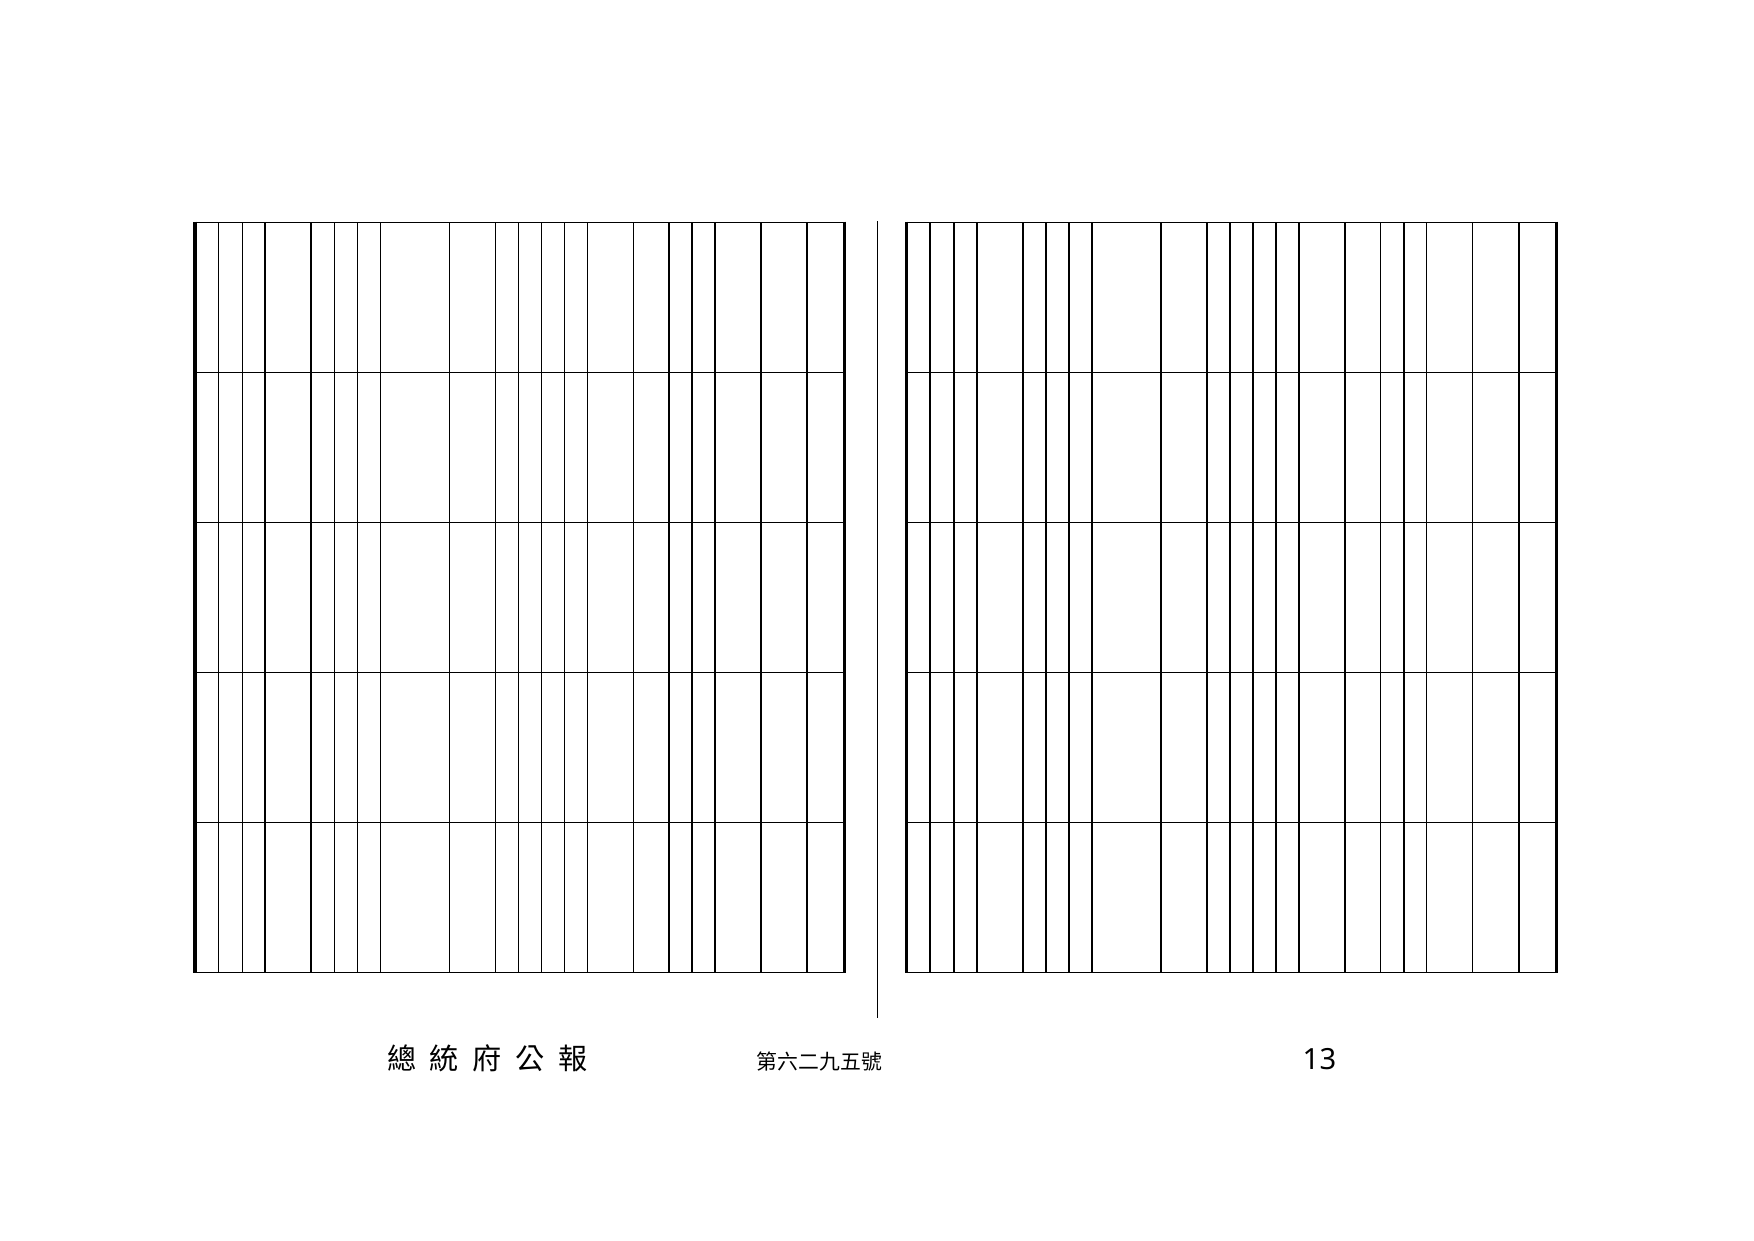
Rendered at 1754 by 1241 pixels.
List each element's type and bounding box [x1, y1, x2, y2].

table_cell [1047, 223, 1068, 372]
table_cell [1450, 223, 1472, 372]
table_cell [496, 373, 518, 522]
table_cell [197, 223, 218, 372]
table_cell [1405, 823, 1426, 972]
table_cell [496, 823, 518, 972]
table_cell [426, 373, 449, 522]
table_cell [1427, 523, 1450, 672]
table_cell [762, 673, 784, 822]
table_cell [588, 223, 611, 372]
table_cell [565, 373, 587, 522]
table_cell [1322, 823, 1344, 972]
table_cell [931, 523, 953, 672]
table_cell [243, 673, 264, 822]
table_cell [496, 673, 518, 822]
table_cell [197, 373, 218, 522]
table_cell [1277, 673, 1298, 822]
table_cell [1473, 673, 1496, 822]
table_cell [978, 523, 1000, 672]
table_cell [1162, 223, 1184, 372]
table_cell [473, 223, 495, 372]
table_cell [1093, 223, 1115, 372]
table_cell [784, 223, 806, 372]
table_cell [1520, 673, 1555, 822]
table_cell [1000, 673, 1022, 822]
table_cell [1322, 223, 1344, 372]
table_cell [808, 523, 843, 672]
table_cell [670, 223, 691, 372]
table_cell [1346, 523, 1380, 672]
table_cell [403, 673, 426, 822]
table_cell [1300, 823, 1322, 972]
table_cell [908, 223, 929, 372]
table_cell [1254, 223, 1275, 372]
table_cell [219, 823, 242, 972]
table_cell [634, 223, 668, 372]
table_cell [197, 523, 218, 672]
table_cell [611, 673, 633, 822]
table_cell [611, 823, 633, 972]
table_cell [634, 673, 668, 822]
table_cell [1231, 373, 1252, 522]
table_cell [1277, 223, 1298, 372]
table_cell [1254, 673, 1275, 822]
table_cell [738, 823, 760, 972]
table_cell [1300, 223, 1322, 372]
table_cell [1405, 373, 1426, 522]
table_cell [1473, 523, 1496, 672]
table_cell [1381, 673, 1403, 822]
table_cell [1427, 373, 1450, 522]
table_cell [955, 373, 976, 522]
table_cell [473, 523, 495, 672]
table_cell [450, 523, 472, 672]
table_cell [288, 523, 310, 672]
table_cell [1322, 523, 1344, 672]
table_cell [288, 373, 310, 522]
table_cell [634, 823, 668, 972]
table_cell [450, 223, 472, 372]
table_cell [426, 823, 449, 972]
table_cell [1473, 223, 1496, 372]
table_cell [450, 373, 472, 522]
table_cell [716, 523, 738, 672]
table_cell [312, 223, 334, 372]
table_cell [1496, 823, 1518, 972]
table_cell [1231, 823, 1252, 972]
table_cell [1300, 673, 1322, 822]
table_cell [1024, 223, 1045, 372]
table_cell [716, 223, 738, 372]
table_cell [978, 223, 1000, 372]
table_cell [1208, 373, 1229, 522]
table_cell [1138, 223, 1160, 372]
table_cell [611, 223, 633, 372]
table_cell [1070, 223, 1091, 372]
table_cell [266, 823, 288, 972]
table_cell [1115, 673, 1138, 822]
table_cell [588, 523, 611, 672]
table_cell [1208, 673, 1229, 822]
table_cell [670, 373, 691, 522]
table_cell [1115, 823, 1138, 972]
table_cell [1184, 223, 1206, 372]
table_cell [1254, 373, 1275, 522]
table_cell [266, 673, 288, 822]
table_cell [496, 523, 518, 672]
table_cell [519, 673, 541, 822]
table_cell [381, 223, 403, 372]
table_cell [1381, 523, 1403, 672]
table_cell [693, 223, 714, 372]
table_cell [1184, 373, 1206, 522]
table_cell [931, 673, 953, 822]
table_cell [955, 673, 976, 822]
table_cell [978, 373, 1000, 522]
table_cell [1047, 373, 1068, 522]
table_cell [1520, 223, 1555, 372]
table_cell [1346, 673, 1380, 822]
table_cell [473, 373, 495, 522]
table_cell [243, 373, 264, 522]
table_cell [1496, 673, 1518, 822]
table_cell [1047, 523, 1068, 672]
table_cell [335, 823, 357, 972]
table_cell [266, 373, 288, 522]
table_cell [1184, 673, 1206, 822]
table_cell [312, 523, 334, 672]
table_cell [611, 523, 633, 672]
table_cell [403, 223, 426, 372]
table_cell [955, 823, 976, 972]
table_cell [1138, 673, 1160, 822]
table_cell [1070, 373, 1091, 522]
table_cell [1520, 373, 1555, 522]
table_cell [1093, 523, 1115, 672]
table_cell [808, 373, 843, 522]
table_cell [1322, 373, 1344, 522]
table_cell [693, 823, 714, 972]
table_cell [519, 373, 541, 522]
table_cell [519, 223, 541, 372]
table_cell [1381, 823, 1403, 972]
table_cell [519, 523, 541, 672]
table_cell [693, 373, 714, 522]
table_cell [1184, 823, 1206, 972]
table_cell [1093, 373, 1115, 522]
table_cell [931, 373, 953, 522]
table_cell [931, 223, 953, 372]
table_cell [197, 673, 218, 822]
table_cell [542, 373, 564, 522]
table_cell [1427, 223, 1450, 372]
table_cell [1231, 673, 1252, 822]
table_cell [1450, 523, 1472, 672]
table_cell [1231, 223, 1252, 372]
table_cell [693, 523, 714, 672]
table_cell [335, 673, 357, 822]
table_cell [1184, 523, 1206, 672]
table_cell [1162, 823, 1184, 972]
table_cell [1231, 523, 1252, 672]
table_cell [219, 523, 242, 672]
table_cell [1162, 523, 1184, 672]
table_cell [808, 223, 843, 372]
table_cell [358, 373, 380, 522]
table_cell [784, 523, 806, 672]
table_cell [288, 823, 310, 972]
table_cell [312, 823, 334, 972]
table_cell [670, 523, 691, 672]
table_cell [1496, 523, 1518, 672]
table_cell [762, 523, 784, 672]
table_cell [473, 823, 495, 972]
table_cell [565, 673, 587, 822]
table_cell [450, 823, 472, 972]
table_cell [1000, 223, 1022, 372]
table_cell [381, 673, 403, 822]
table_cell [1024, 673, 1045, 822]
table_cell [1405, 673, 1426, 822]
table_cell [1496, 373, 1518, 522]
table_cell [542, 673, 564, 822]
table_cell [978, 823, 1000, 972]
table_cell [670, 673, 691, 822]
table_cell [634, 523, 668, 672]
table_cell [381, 373, 403, 522]
table_cell [1473, 373, 1496, 522]
table_cell [1277, 373, 1298, 522]
table_cell [565, 223, 587, 372]
table_cell [426, 223, 449, 372]
table_cell [403, 373, 426, 522]
table_cell [1047, 673, 1068, 822]
table_cell [219, 223, 242, 372]
table_cell [931, 823, 953, 972]
table_cell [738, 223, 760, 372]
table_cell [716, 823, 738, 972]
table_cell [1346, 223, 1380, 372]
table_cell [243, 223, 264, 372]
table_cell [403, 523, 426, 672]
table_cell [1162, 373, 1184, 522]
table_cell [496, 223, 518, 372]
table_cell [1427, 673, 1450, 822]
table_cell [219, 373, 242, 522]
table_cell [542, 223, 564, 372]
table_cell [588, 373, 611, 522]
table_cell [1427, 823, 1450, 972]
table_cell [1138, 373, 1160, 522]
table_cell [1115, 223, 1138, 372]
table_cell [1300, 373, 1322, 522]
table_cell [288, 673, 310, 822]
table_cell [1070, 673, 1091, 822]
table_cell [670, 823, 691, 972]
table_cell [634, 373, 668, 522]
table_cell [1473, 823, 1496, 972]
table_cell [1093, 673, 1115, 822]
table_cell [1405, 223, 1426, 372]
table_cell [693, 673, 714, 822]
table_cell [1450, 823, 1472, 972]
table_cell [808, 673, 843, 822]
table_cell [358, 523, 380, 672]
table_cell [335, 373, 357, 522]
table_cell [1000, 823, 1022, 972]
table_cell [1254, 523, 1275, 672]
table_cell [588, 673, 611, 822]
table_cell [1208, 223, 1229, 372]
table_cell [611, 373, 633, 522]
table_cell [1322, 673, 1344, 822]
table_cell [358, 673, 380, 822]
table_cell [1300, 523, 1322, 672]
table_cell [335, 523, 357, 672]
table_cell [1520, 823, 1555, 972]
table_cell [784, 823, 806, 972]
table_cell [1070, 523, 1091, 672]
table_cell [738, 373, 760, 522]
table_cell [908, 373, 929, 522]
table_cell [908, 673, 929, 822]
table_cell [1024, 823, 1045, 972]
table_cell [426, 673, 449, 822]
table_cell [1254, 823, 1275, 972]
table_cell [403, 823, 426, 972]
table_cell [762, 823, 784, 972]
table_cell [426, 523, 449, 672]
table_cell [738, 523, 760, 672]
table_cell [1093, 823, 1115, 972]
table_cell [312, 673, 334, 822]
table_cell [243, 523, 264, 672]
table_cell [1520, 523, 1555, 672]
table_cell [762, 373, 784, 522]
table_cell [1496, 223, 1518, 372]
table_cell [565, 523, 587, 672]
table_cell [1405, 523, 1426, 672]
table_cell [1162, 673, 1184, 822]
table_cell [1450, 673, 1472, 822]
table_cell [266, 523, 288, 672]
table_cell [978, 673, 1000, 822]
table_cell [266, 223, 288, 372]
table_cell [1024, 373, 1045, 522]
table_cell [1047, 823, 1068, 972]
table_cell [542, 823, 564, 972]
table_cell [762, 223, 784, 372]
table_cell [1277, 523, 1298, 672]
table_cell [312, 373, 334, 522]
table_cell [288, 223, 310, 372]
table_cell [1346, 823, 1380, 972]
table_cell [1346, 373, 1380, 522]
table_cell [808, 823, 843, 972]
table_cell [1115, 373, 1138, 522]
table_cell [381, 523, 403, 672]
table_cell [565, 823, 587, 972]
table_cell [588, 823, 611, 972]
table_cell [1115, 523, 1138, 672]
table_cell [1450, 373, 1472, 522]
table_cell [335, 223, 357, 372]
table_cell [450, 673, 472, 822]
table_cell [716, 373, 738, 522]
table_cell [381, 823, 403, 972]
table_cell [1138, 523, 1160, 672]
table_cell [1000, 373, 1022, 522]
table_cell [1208, 523, 1229, 672]
table_cell [908, 823, 929, 972]
table_cell [784, 673, 806, 822]
table_cell [358, 823, 380, 972]
table_cell [519, 823, 541, 972]
table_cell [784, 373, 806, 522]
table_cell [243, 823, 264, 972]
table_cell [738, 673, 760, 822]
table_cell [955, 223, 976, 372]
table_cell [1138, 823, 1160, 972]
table_cell [197, 823, 218, 972]
table_cell [1208, 823, 1229, 972]
table_cell [358, 223, 380, 372]
table_cell [1381, 223, 1403, 372]
table_cell [1381, 373, 1403, 522]
table_cell [219, 673, 242, 822]
table_cell [1000, 523, 1022, 672]
table_cell [1070, 823, 1091, 972]
table_cell [908, 523, 929, 672]
table_cell [542, 523, 564, 672]
table_cell [1277, 823, 1298, 972]
table_cell [473, 673, 495, 822]
table_cell [955, 523, 976, 672]
table_cell [1024, 523, 1045, 672]
table_cell [716, 673, 738, 822]
